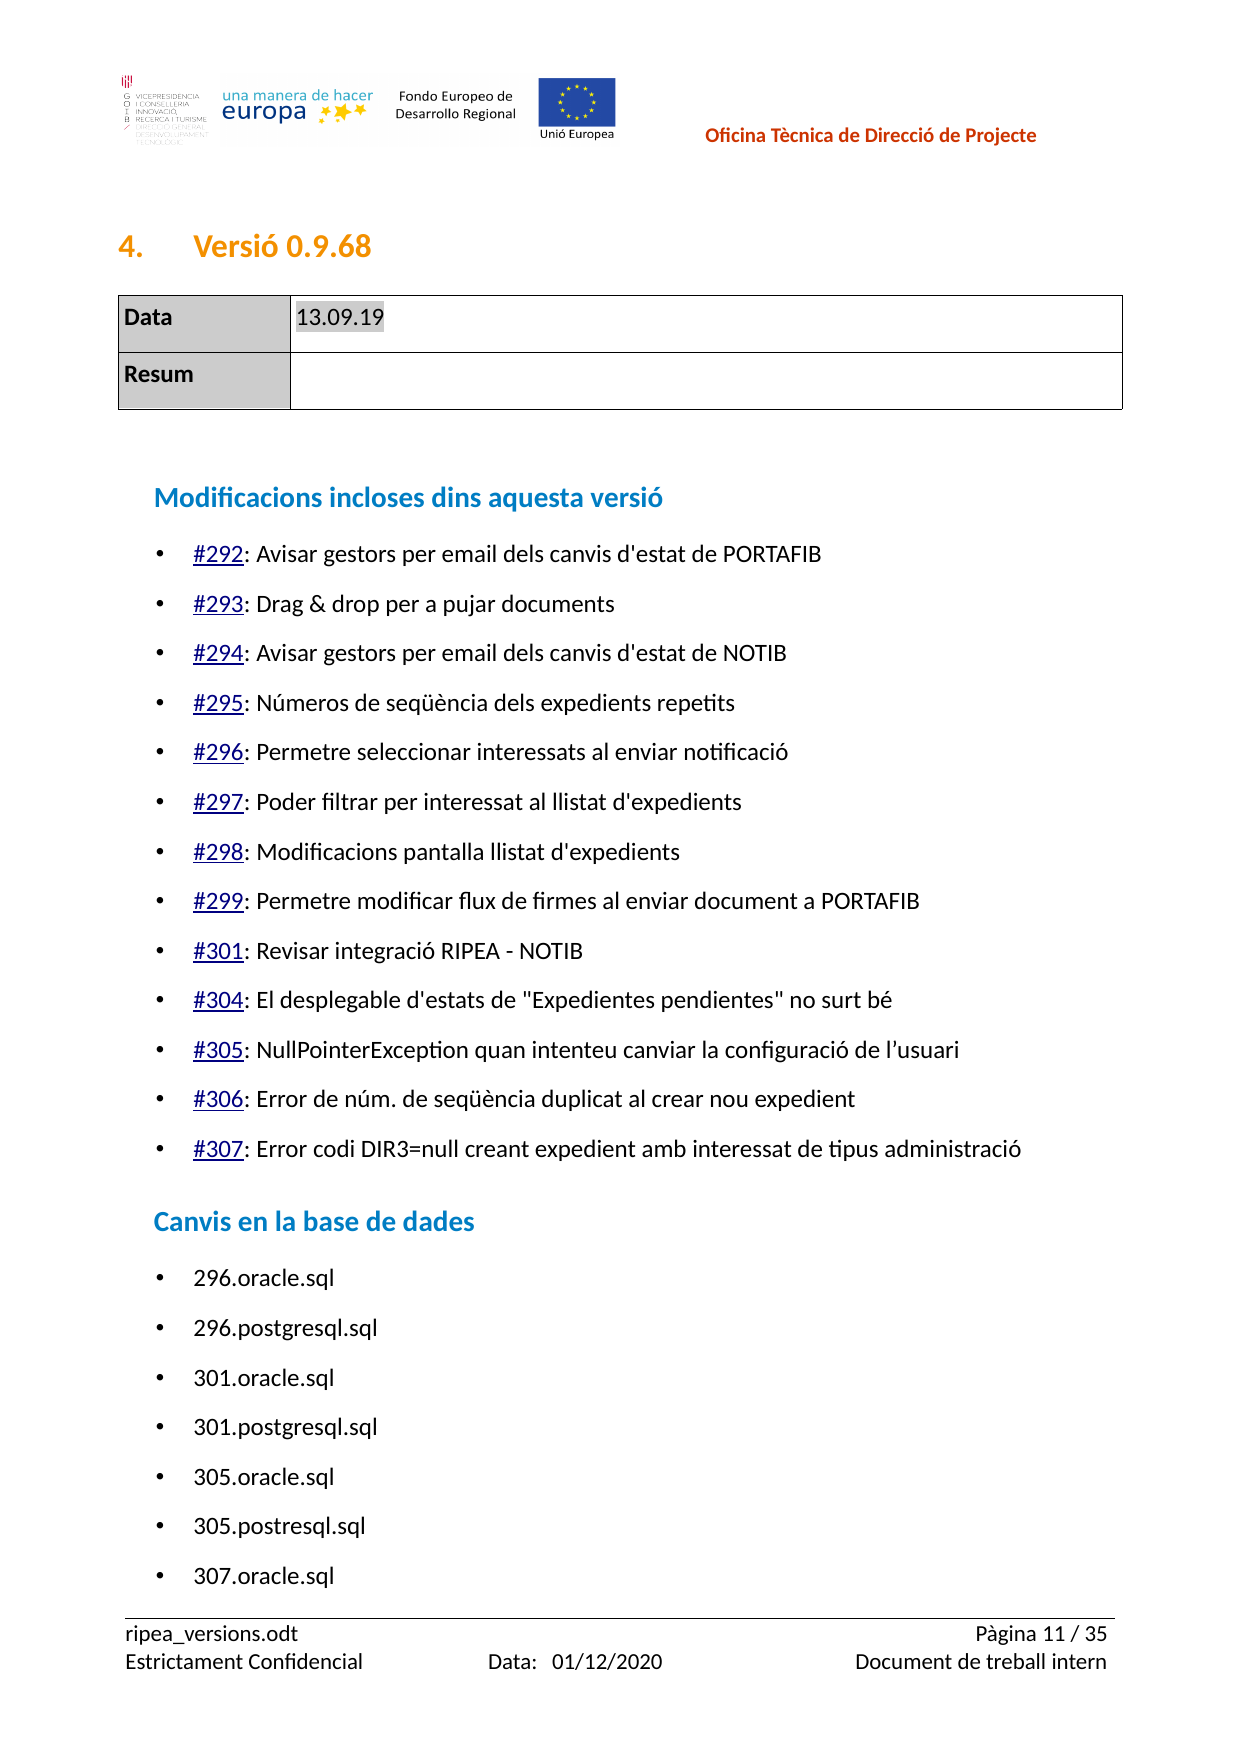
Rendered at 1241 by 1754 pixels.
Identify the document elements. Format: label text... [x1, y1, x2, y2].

list 296.oracle.sql [156, 1263, 1122, 1293]
list #301: Revisar integració RIPEA - NOTIB [156, 935, 1122, 965]
list #298: Modificacions pantalla llistat d'expedients [156, 836, 1122, 866]
list #297: Poder filtrar per interessat al llistat d'expedients [156, 786, 1122, 817]
table_cell [291, 353, 1122, 408]
subtitle Canvis en la base de dades [153, 1203, 1122, 1239]
picture [219, 73, 621, 147]
list #304: El desplegable d'estats de "Expedientes pendientes" no surt bé [156, 984, 1122, 1015]
table_header Data [119, 296, 290, 352]
list #307: Error codi DIR3=null creant expedient amb interessat de tipus administració [156, 1133, 1122, 1164]
list #293: Drag & drop per a pujar documents [156, 588, 1122, 618]
table_header 13.09.19 [291, 296, 1122, 352]
list #296: Permetre seleccionar interessats al enviar notificació [156, 736, 1122, 767]
list #292: Avisar gestors per email dels canvis d'estat de PORTAFIB [156, 538, 1122, 569]
list 307.oracle.sql [156, 1560, 1122, 1591]
list #306: Error de núm. de seqüència duplicat al crear nou expedient [156, 1083, 1122, 1114]
list 296.postgresql.sql [156, 1312, 1122, 1343]
list #295: Números de seqüència dels expedients repetits [156, 687, 1122, 717]
list 301.oracle.sql [156, 1362, 1122, 1392]
subtitle Modificacions incloses dins aquesta versió [153, 479, 1122, 514]
subtitle Versió 0.9.68 [118, 225, 1122, 266]
list #294: Avisar gestors per email dels canvis d'estat de NOTIB [156, 637, 1122, 668]
list 301.postgresql.sql [156, 1411, 1122, 1442]
list 305.oracle.sql [156, 1461, 1122, 1491]
list #305: NullPointerException quan intenteu canviar la configuració de l’usuari [156, 1034, 1122, 1064]
list 305.postresql.sql [156, 1511, 1122, 1541]
picture [118, 73, 213, 147]
list #299: Permetre modificar flux de firmes al enviar document a PORTAFIB [156, 885, 1122, 916]
table_cell Resum [119, 353, 290, 408]
